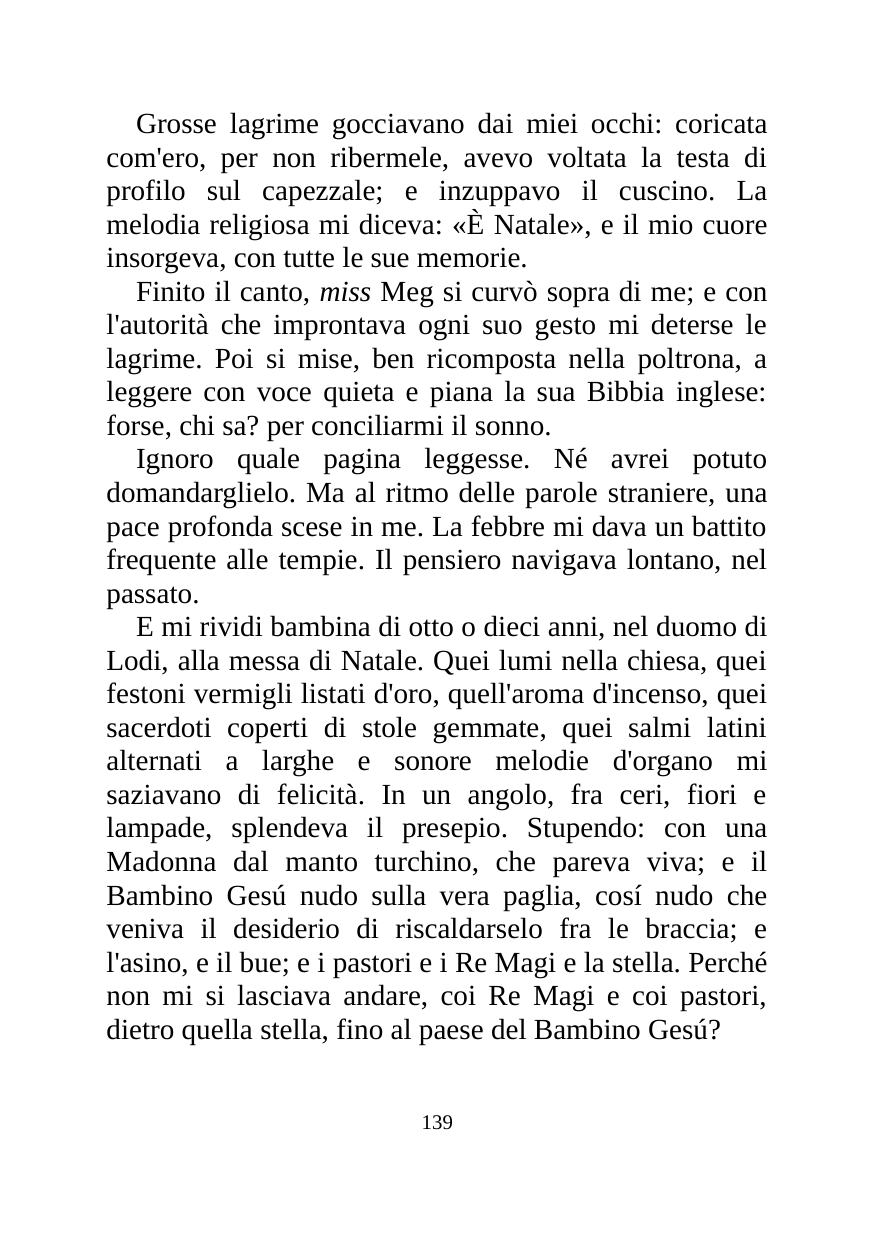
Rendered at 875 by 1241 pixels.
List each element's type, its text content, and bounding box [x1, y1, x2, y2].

text Finito il canto, miss Meg si curvò sopra di me; e con l'autorità che improntava ogni suo gesto mi deterse le lagrime. Poi si mise, ben ricomposta nella poltrona, a leggere con voce quieta e piana la sua Bibbia inglese: forse, chi sa? per conciliarmi il sonno. [106, 274, 768, 442]
text Ignoro quale pagina leggesse. Né avrei potuto domandarglielo. Ma al ritmo delle parole straniere, una pace profonda scese in me. La febbre mi dava un battito frequente alle tempie. Il pensiero navigava lontano, nel passato. [106, 442, 768, 609]
text E mi rividi bambina di otto o dieci anni, nel duomo di Lodi, alla messa di Natale. Quei lumi nella chiesa, quei festoni vermigli listati d'oro, quell'aroma d'incenso, quei sacerdoti coperti di stole gemmate, quei salmi latini alternati a larghe e sonore melodie d'organo mi saziavano di felicità. In un angolo, fra ceri, fiori e lampade, splendeva il presepio. Stupendo: con una Madonna dal manto turchino, che pareva viva; e il Bambino Gesú nudo sulla vera paglia, cosí nudo che veniva il desiderio di riscaldarselo fra le braccia; e l'asino, e il bue; e i pastori e i Re Magi e la stella. Perché non mi si lasciava andare, coi Re Magi e coi pastori, dietro quella stella, fino al paese del Bambino Gesú? [106, 609, 768, 1045]
text Grosse lagrime gocciavano dai miei occhi: coricata com'ero, per non ribermele, avevo voltata la testa di profilo sul capezzale; e inzuppavo il cuscino. La melodia religiosa mi diceva: «È Natale», e il mio cuore insorgeva, con tutte le sue memorie. [106, 106, 768, 274]
